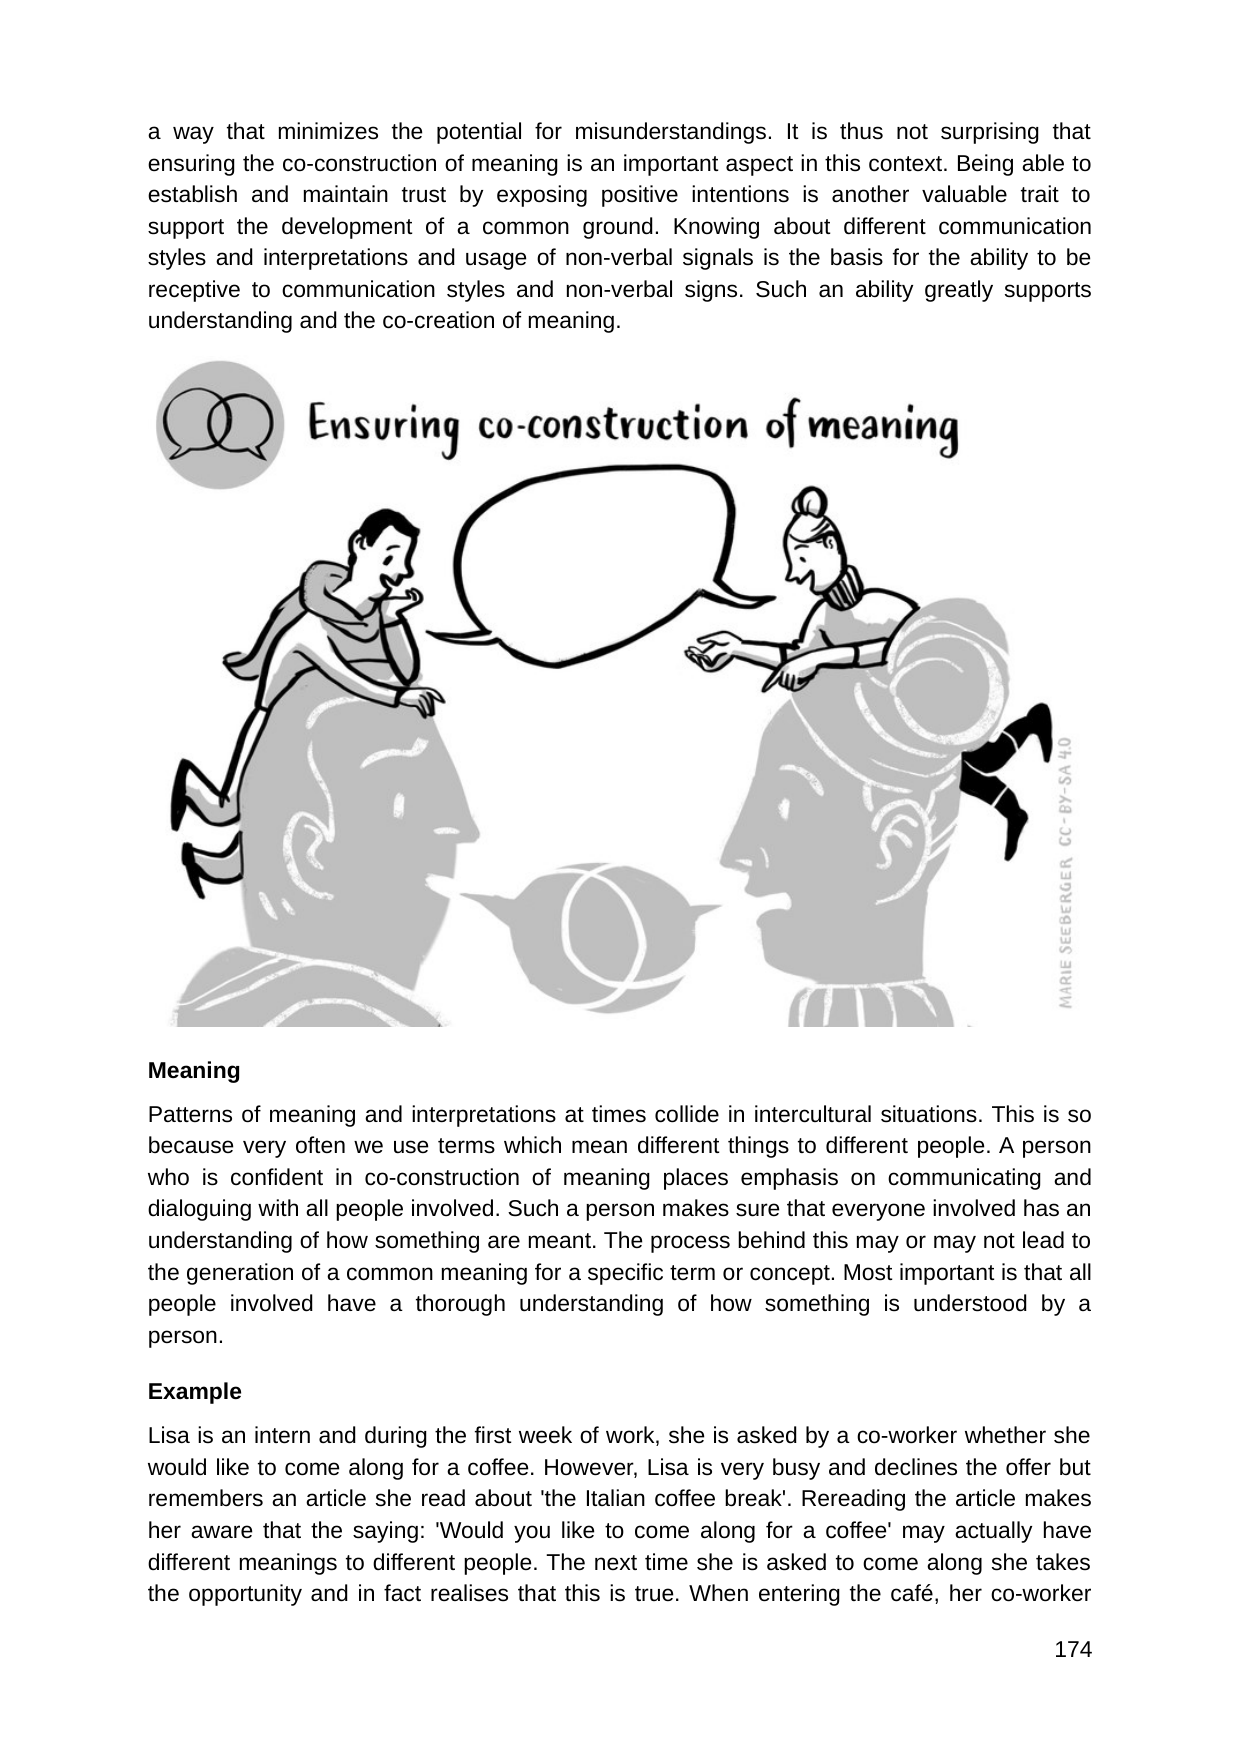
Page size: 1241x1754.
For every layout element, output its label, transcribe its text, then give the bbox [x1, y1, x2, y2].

text Lisa is an intern and during the first week of work, she is asked by a co-worker whether she would like to come along for a coffee. However, Lisa is very busy and declines the offer but remembers an article she read about 'the Italian coffee break'. Rereading the article makes her aware that the saying: 'Would you like to come along for a coffee' may actually have different meanings to different people. The next time she is asked to come along she takes the opportunity and in fact realises that this is true. When entering the café, her co-worker [148, 1422, 1092, 1606]
subtitle Meaning [148, 1057, 1092, 1083]
text Patterns of meaning and interpretations at times collide in intercultural situations. This is so because very often we use terms which mean different things to different people. A person who is confident in co-construction of meaning places emphasis on communicating and dialoguing with all people involved. Such a person makes sure that everyone involved has an understanding of how something are meant. The process behind this may or may not lead to the generation of a common meaning for a specific term or concept. Most important is that all people involved have a thorough understanding of how something is understood by a person. [148, 1101, 1092, 1348]
subtitle Example [148, 1378, 1092, 1404]
text a way that minimizes the potential for misunderstandings. It is thus not surprising that ensuring the co-construction of meaning is an important aspect in this context. Being able to establish and maintain trust by exposing positive intentions is another valuable trait to support the development of a common ground. Knowing about different communication styles and interpretations and usage of non-verbal signals is the basis for the ability to be receptive to communication styles and non-verbal signs. Such an ability greatly supports understanding and the co-creation of meaning. [148, 118, 1092, 334]
